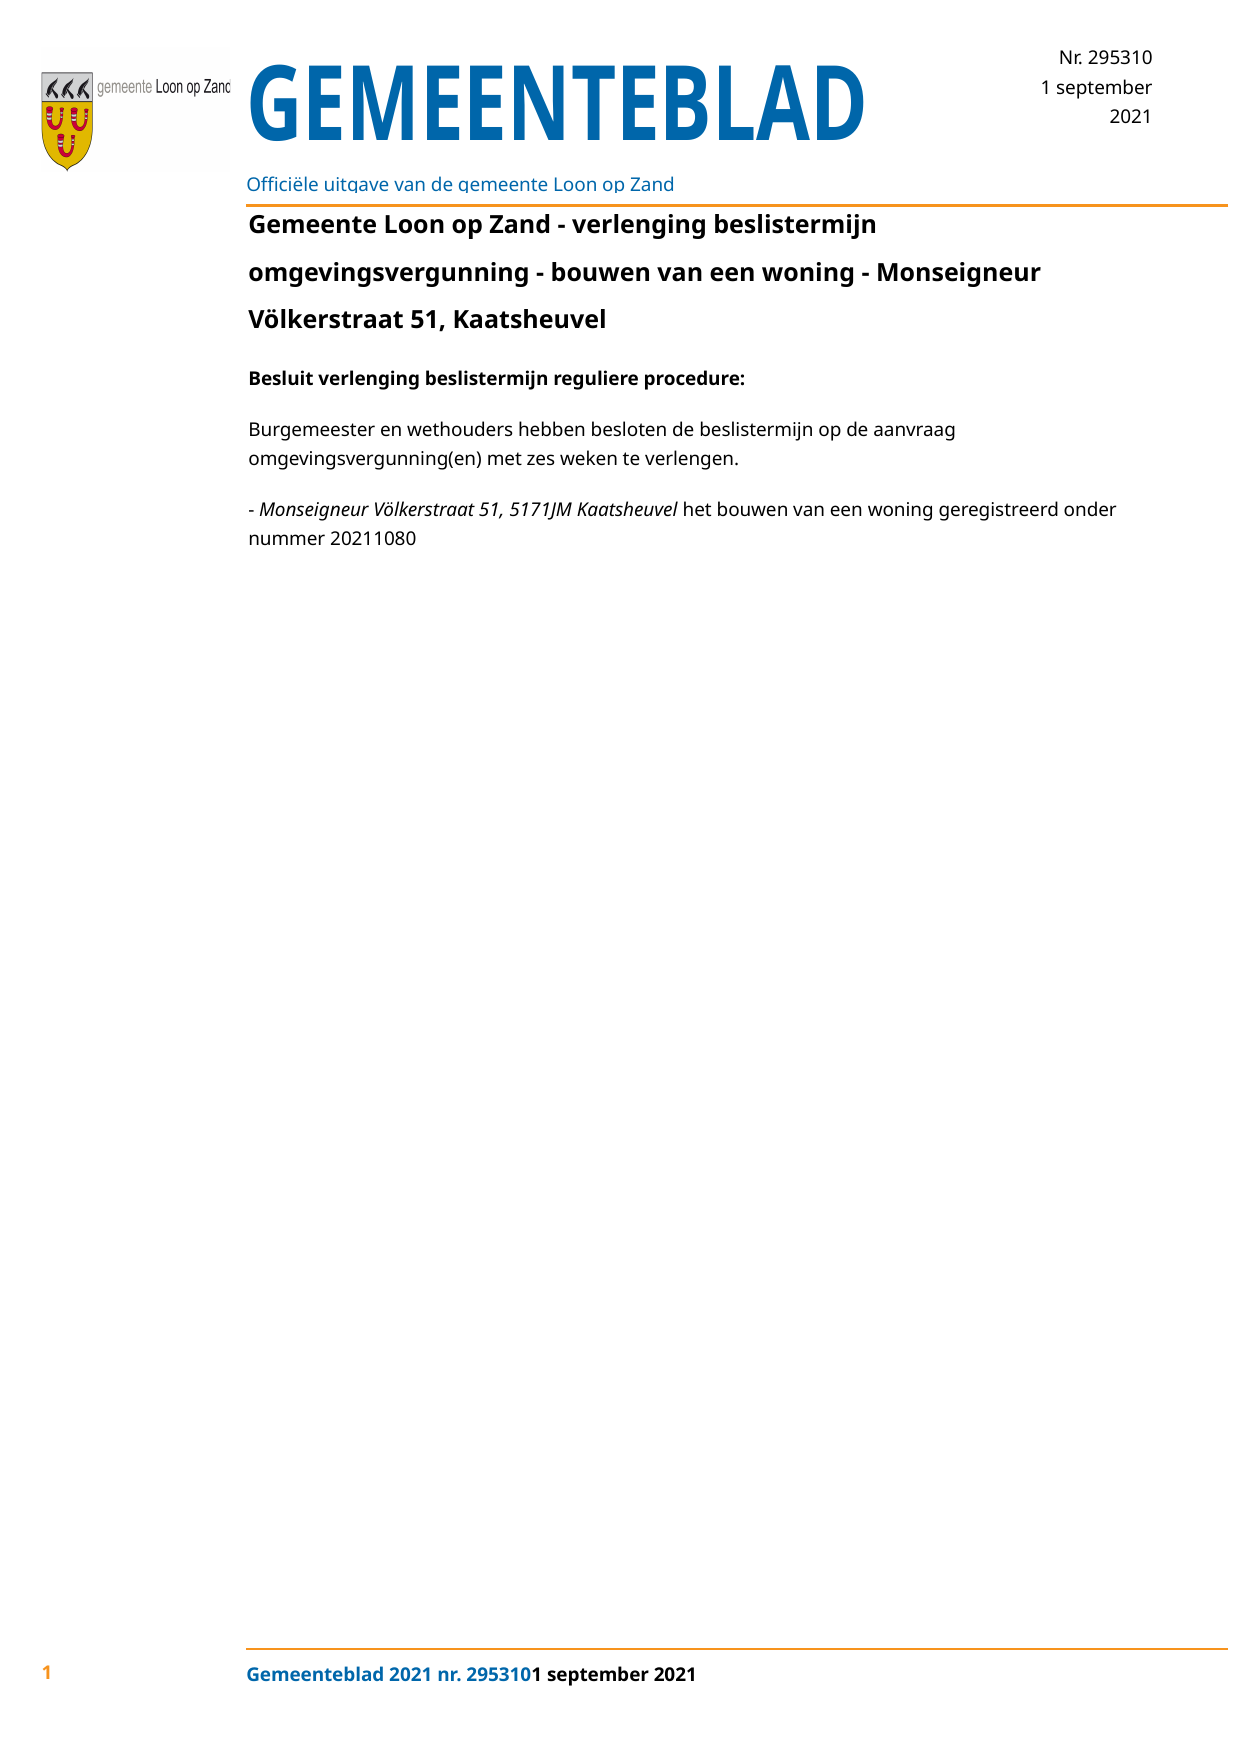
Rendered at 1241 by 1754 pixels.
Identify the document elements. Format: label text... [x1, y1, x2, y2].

text Gemeente Loon op Zand - verlenging beslistermijn omgevingsvergunning - bouwen van een woning - Monseigneur Völkerstraat 51, Kaatsheuvel [248, 207, 1152, 336]
text - Monseigneur Völkerstraat 51, 5171JM Kaatsheuvel het bouwen van een woning geregistreerd onder nummer 20211080 [248, 496, 1152, 551]
text Burgemeester en wethouders hebben besloten de beslistermijn op de aanvraag omgevingsvergunning(en) met zes weken te verlengen. [248, 416, 1152, 471]
picture [41, 47, 231, 172]
text Besluit verlenging beslistermijn reguliere procedure: [248, 366, 1152, 391]
